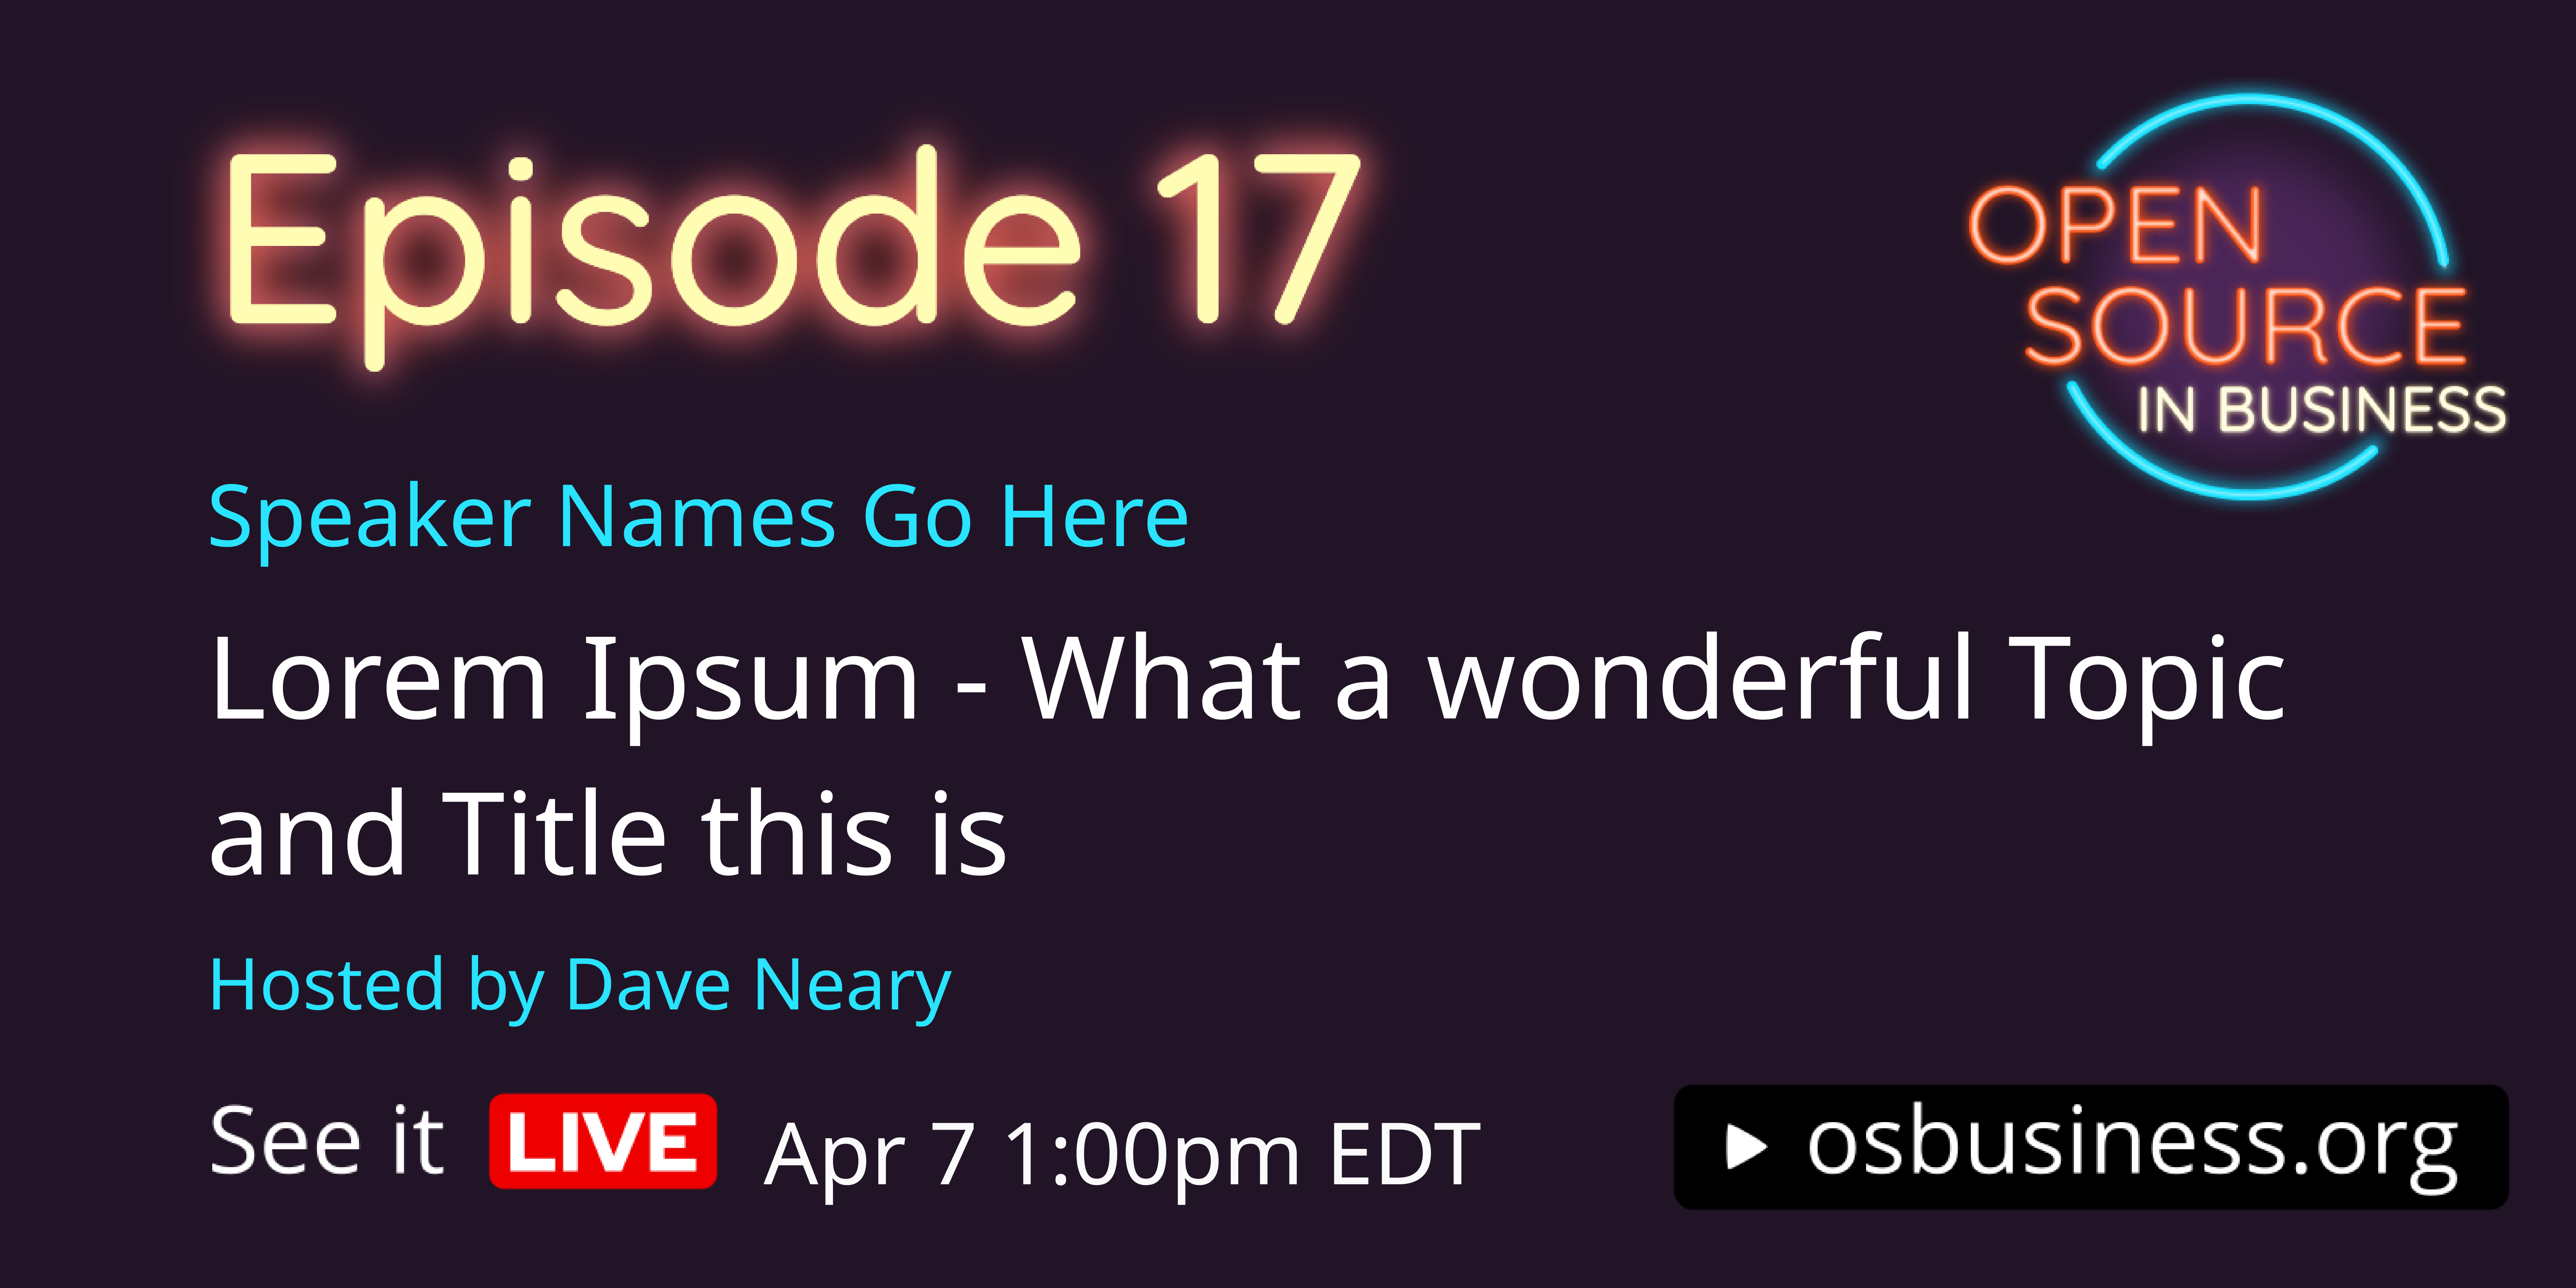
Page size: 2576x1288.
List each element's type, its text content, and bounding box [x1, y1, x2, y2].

text_box Speaker Names Go Here [201, 452, 1837, 558]
picture [0, 0, 2576, 1288]
text_box Lorem Ipsum - What a wonderful Topic and Title this is [201, 594, 2443, 868]
text_box Hosted by Dave Neary [201, 930, 1837, 1020]
text_box Apr 7 1:00pm EDT [758, 1090, 1841, 1196]
